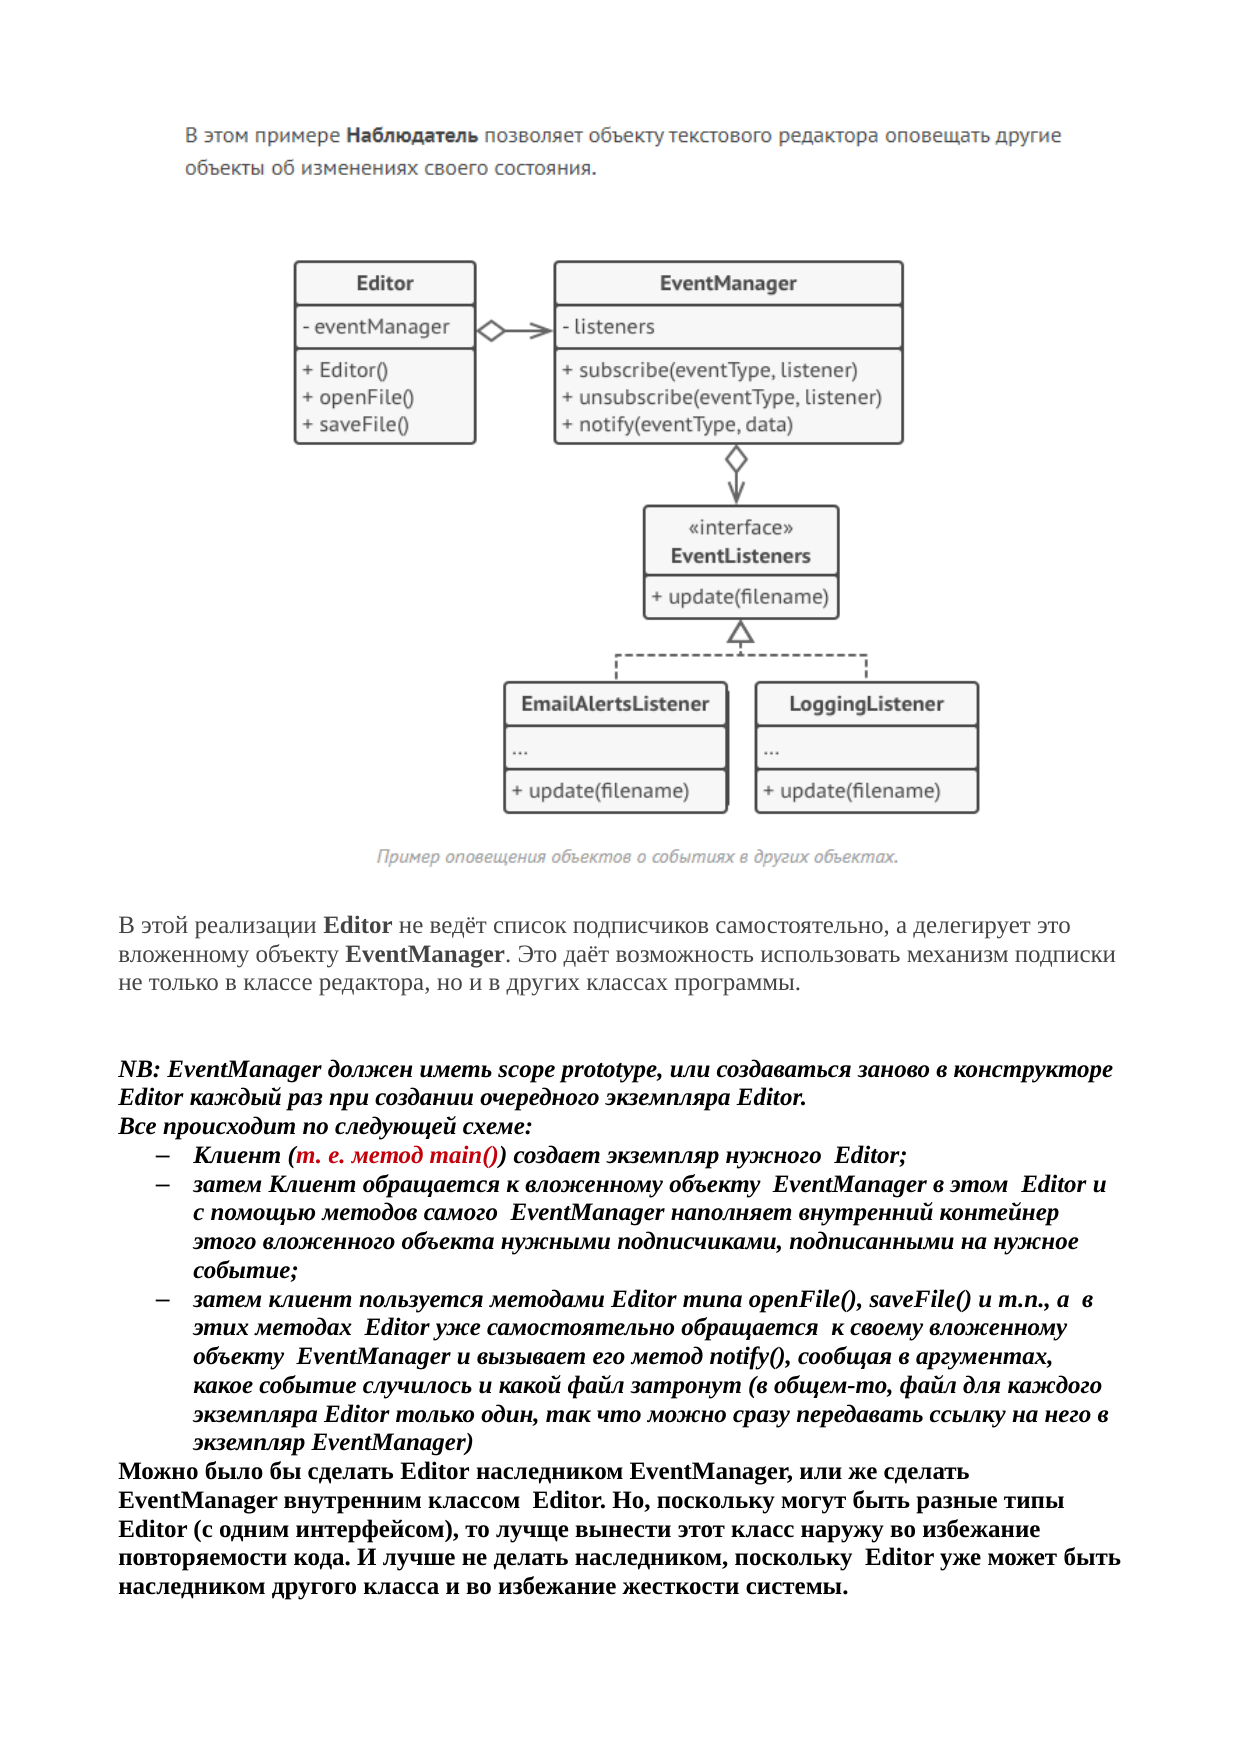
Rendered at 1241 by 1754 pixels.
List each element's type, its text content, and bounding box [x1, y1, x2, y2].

text Все происходит по следующей схеме: [118, 1111, 1122, 1140]
text NB: EventManager должен иметь scope prototype, или создаваться заново в конструкторе Editor каждый раз при создании очередного экземпляра Editor. [118, 1054, 1122, 1111]
text В этой реализации Editor не ведёт список подписчиков самостоятельно, а делегирует это вложенному объекту EventManager. Это даёт возможность использовать механизм подписки не только в классе редактора, но и в других классах программы. [118, 910, 1122, 996]
list Клиент (т. е. метод main()) создает экземпляр нужного Editor; [156, 1140, 1122, 1169]
list затем клиент пользуется методами Editor типа openFile(), saveFile() и т.п., а в этих методах Editor уже самостоятельно обращается к своему вложенному объекту EventManager и вызывает его метод notify(), сообщая в аргументах, какое событие случилось и какой файл затронут (в общем-то, файл для каждого экземпляра Editor только один, так что можно сразу передавать ссылку на него в экземпляр EventManager) [156, 1284, 1122, 1456]
picture [171, 118, 1069, 882]
text Можно было бы сделать Editor наследником EventManager, или же сделать EventManager внутренним классом Editor. Но, поскольку могут быть разные типы Editor (с одним интерфейсом), то лучще вынести этот класс наружу во избежание повторяемости кода. И лучше не делать наследником, поскольку Editor уже может быть наследником другого класса и во избежание жесткости системы. [118, 1456, 1122, 1600]
list затем Клиент обращается к вложенному объекту EventManager в этом Editor и с помощью методов самого EventManager наполняет внутренний контейнер этого вложенного объекта нужными подписчиками, подписанными на нужное событие; [156, 1169, 1122, 1284]
